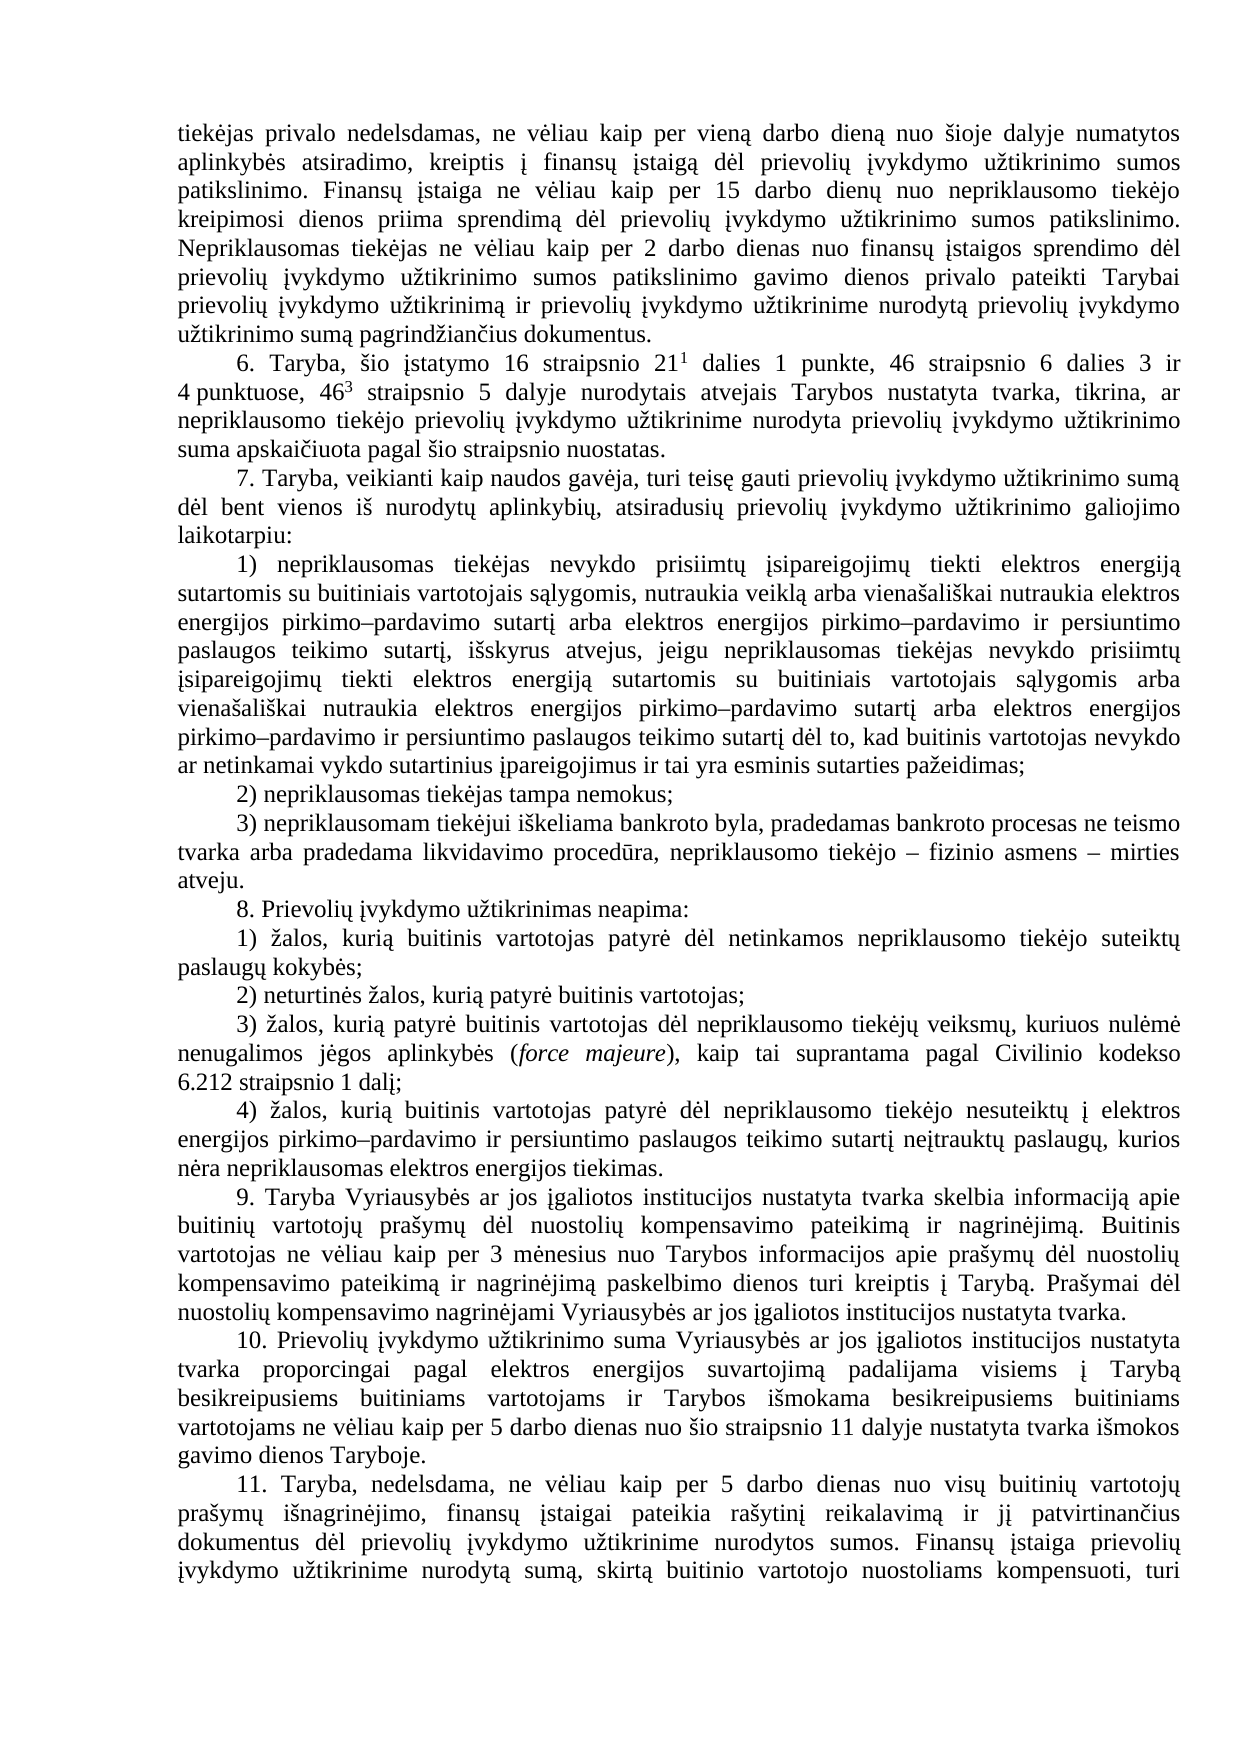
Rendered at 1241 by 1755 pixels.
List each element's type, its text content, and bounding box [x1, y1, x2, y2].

text 4) žalos, kurią buitinis vartotojas patyrė dėl nepriklausomo tiekėjo nesuteiktų į elektros energijos pirkimo–pardavimo ir persiuntimo paslaugos teikimo sutartį neįtrauktų paslaugų, kurios nėra nepriklausomas elektros energijos tiekimas. [177, 1096, 1181, 1182]
text 2) nepriklausomas tiekėjas tampa nemokus; [177, 779, 1181, 808]
text 10. Prievolių įvykdymo užtikrinimo suma Vyriausybės ar jos įgaliotos institucijos nustatyta tvarka proporcingai pagal elektros energijos suvartojimą padalijama visiems į Tarybą besikreipusiems buitiniams vartotojams ir Tarybos išmokama besikreipusiems buitiniams vartotojams ne vėliau kaip per 5 darbo dienas nuo šio straipsnio 11 dalyje nustatyta tvarka išmokos gavimo dienos Taryboje. [177, 1326, 1181, 1469]
text 3) žalos, kurią patyrė buitinis vartotojas dėl nepriklausomo tiekėjų veiksmų, kuriuos nulėmė nenugalimos jėgos aplinkybės (force majeure), kaip tai suprantama pagal Civilinio kodekso 6.212 straipsnio 1 dalį; [177, 1009, 1181, 1096]
text 6. Taryba, šio įstatymo 16 straipsnio 211 dalies 1 punkte, 46 straipsnio 6 dalies 3 ir 4 punktuose, 463 straipsnio 5 dalyje nurodytais atvejais Tarybos nustatyta tvarka, tikrina, ar nepriklausomo tiekėjo prievolių įvykdymo užtikrinime nurodyta prievolių įvykdymo užtikrinimo suma apskaičiuota pagal šio straipsnio nuostatas. [177, 348, 1181, 463]
text 2) neturtinės žalos, kurią patyrė buitinis vartotojas; [177, 981, 1181, 1009]
text 8. Prievolių įvykdymo užtikrinimas neapima: [177, 894, 1181, 923]
text 9. Taryba Vyriausybės ar jos įgaliotos institucijos nustatyta tvarka skelbia informaciją apie buitinių vartotojų prašymų dėl nuostolių kompensavimo pateikimą ir nagrinėjimą. Buitinis vartotojas ne vėliau kaip per 3 mėnesius nuo Tarybos informacijos apie prašymų dėl nuostolių kompensavimo pateikimą ir nagrinėjimą paskelbimo dienos turi kreiptis į Tarybą. Prašymai dėl nuostolių kompensavimo nagrinėjami Vyriausybės ar jos įgaliotos institucijos nustatyta tvarka. [177, 1182, 1181, 1326]
text 1) žalos, kurią buitinis vartotojas patyrė dėl netinkamos nepriklausomo tiekėjo suteiktų paslaugų kokybės; [177, 923, 1181, 981]
text 11. Taryba, nedelsdama, ne vėliau kaip per 5 darbo dienas nuo visų buitinių vartotojų prašymų išnagrinėjimo, finansų įstaigai pateikia rašytinį reikalavimą ir jį patvirtinančius dokumentus dėl prievolių įvykdymo užtikrinime nurodytos sumos. Finansų įstaiga prievolių įvykdymo užtikrinime nurodytą sumą, skirtą buitinio vartotojo nuostoliams kompensuoti, turi [177, 1469, 1181, 1584]
text 1) nepriklausomas tiekėjas nevykdo prisiimtų įsipareigojimų tiekti elektros energiją sutartomis su buitiniais vartotojais sąlygomis, nutraukia veiklą arba vienašališkai nutraukia elektros energijos pirkimo–pardavimo sutartį arba elektros energijos pirkimo–pardavimo ir persiuntimo paslaugos teikimo sutartį, išskyrus atvejus, jeigu nepriklausomas tiekėjas nevykdo prisiimtų įsipareigojimų tiekti elektros energiją sutartomis su buitiniais vartotojais sąlygomis arba vienašališkai nutraukia elektros energijos pirkimo–pardavimo sutartį arba elektros energijos pirkimo–pardavimo ir persiuntimo paslaugos teikimo sutartį dėl to, kad buitinis vartotojas nevykdo ar netinkamai vykdo sutartinius įpareigojimus ir tai yra esminis sutarties pažeidimas; [177, 549, 1181, 779]
text tiekėjas privalo nedelsdamas, ne vėliau kaip per vieną darbo dieną nuo šioje dalyje numatytos aplinkybės atsiradimo, kreiptis į finansų įstaigą dėl prievolių įvykdymo užtikrinimo sumos patikslinimo. Finansų įstaiga ne vėliau kaip per 15 darbo dienų nuo nepriklausomo tiekėjo kreipimosi dienos priima sprendimą dėl prievolių įvykdymo užtikrinimo sumos patikslinimo. Nepriklausomas tiekėjas ne vėliau kaip per 2 darbo dienas nuo finansų įstaigos sprendimo dėl prievolių įvykdymo užtikrinimo sumos patikslinimo gavimo dienos privalo pateikti Tarybai prievolių įvykdymo užtikrinimą ir prievolių įvykdymo užtikrinime nurodytą prievolių įvykdymo užtikrinimo sumą pagrindžiančius dokumentus. [177, 118, 1181, 348]
text 7. Taryba, veikianti kaip naudos gavėja, turi teisę gauti prievolių įvykdymo užtikrinimo sumą dėl bent vienos iš nurodytų aplinkybių, atsiradusių prievolių įvykdymo užtikrinimo galiojimo laikotarpiu: [177, 463, 1181, 549]
text 3) nepriklausomam tiekėjui iškeliama bankroto byla, pradedamas bankroto procesas ne teismo tvarka arba pradedama likvidavimo procedūra, nepriklausomo tiekėjo – fizinio asmens – mirties atveju. [177, 808, 1181, 894]
